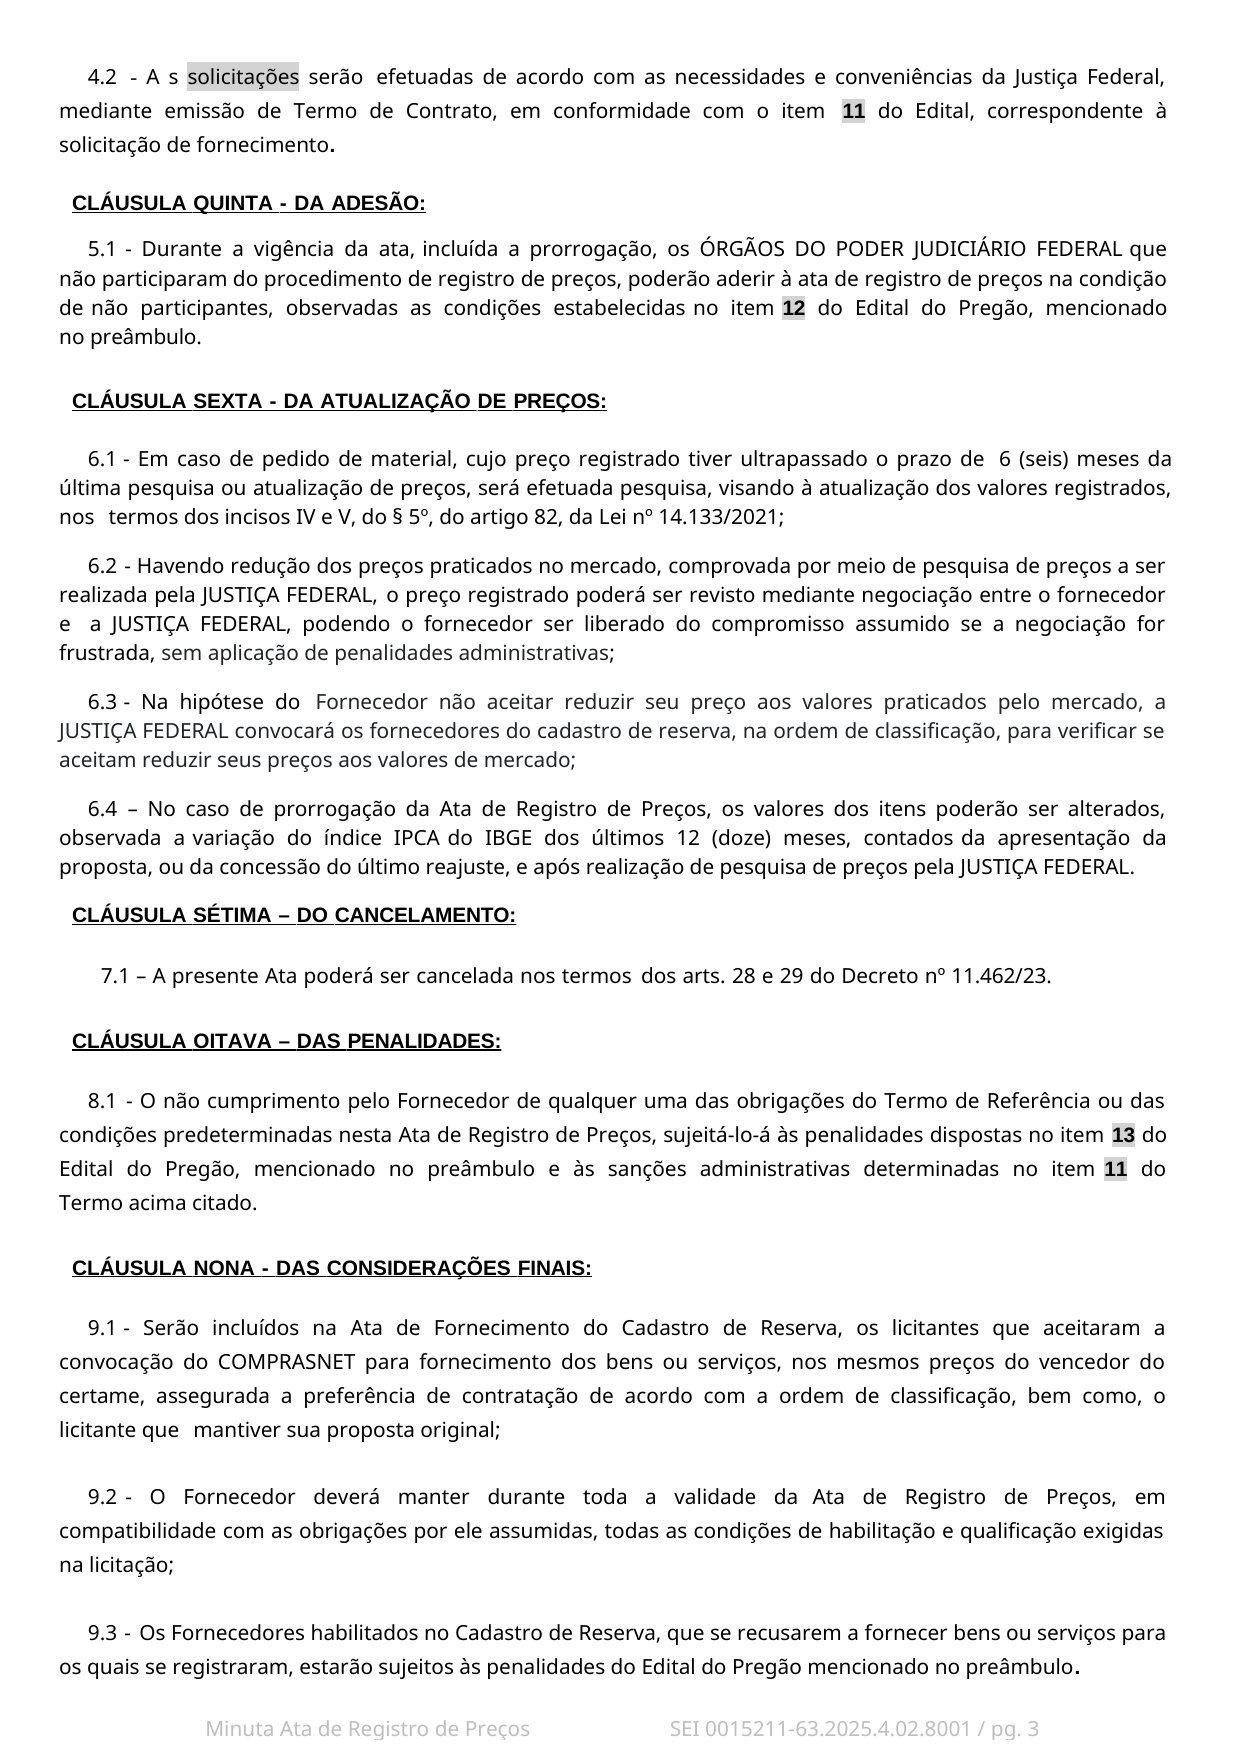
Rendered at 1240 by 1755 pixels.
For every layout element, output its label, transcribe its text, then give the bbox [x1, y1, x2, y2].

list - O não cumprimento pelo Fornecedor de qualquer uma das obrigações do Termo de Referência ou das condições predeterminadas nesta Ata de Registro de Preços, sujeitá-lo-á às penalidades dispostas no item 13 do Edital do Pregão, mencionado no preâmbulo e às sanções administrativas determinadas no item 11 do Termo acima citado. [59, 1086, 1167, 1217]
list - Os Fornecedores habilitados no Cadastro de Reserva, que se recusarem a fornecer bens ou serviços para os quais se registraram, estarão sujeitos às penalidades do Edital do Pregão mencionado no preâmbulo. [59, 1618, 1167, 1680]
list - O Fornecedor deverá manter durante toda a validade da Ata de Registro de Preços, em compatibilidade com as obrigações por ele assumidas, todas as condições de habilitação e qualificação exigidas na licitação; [59, 1482, 1166, 1579]
subtitle CLÁUSULA SÉTIMA – DO CANCELAMENTO: [72, 903, 1181, 927]
list - Em caso de pedido de material, cujo preço registrado tiver ultrapassado o prazo de 6 (seis) meses da última pesquisa ou atualização de preços, será efetuada pesquisa, visando à atualização dos valores registrados, nos termos dos incisos IV e V, do § 5º, do artigo 82, da Lei nº 14.133/2021; [59, 444, 1173, 531]
subtitle CLÁUSULA NONA - DAS CONSIDERAÇÕES FINAIS: [72, 1255, 1181, 1279]
subtitle CLÁUSULA OITAVA – DAS PENALIDADES: [72, 1028, 1181, 1052]
list - Havendo redução dos preços praticados no mercado, comprovada por meio de pesquisa de preços a ser realizada pela JUSTIÇA FEDERAL, o preço registrado poderá ser revisto mediante negociação entre o fornecedor e a JUSTIÇA FEDERAL, podendo o fornecedor ser liberado do compromisso assumido se a negociação for frustrada, sem aplicação de penalidades administrativas; [59, 551, 1167, 667]
subtitle CLÁUSULA SEXTA - DA ATUALIZAÇÃO DE PREÇOS: [72, 389, 1181, 413]
list - Durante a vigência da ata, incluída a prorrogação, os ÓRGÃOS DO PODER JUDICIÁRIO FEDERAL que não participaram do procedimento de registro de preços, poderão aderir à ata de registro de preços na condição de não participantes, observadas as condições estabelecidas no item 12 do Edital do Pregão, mencionado no preâmbulo. [59, 234, 1168, 351]
list - A s solicitações serão efetuadas de acordo com as necessidades e conveniências da Justiça Federal, mediante emissão de Termo de Contrato, em conformidade com o item 11 do Edital, correspondente à solicitação de fornecimento. [59, 62, 1167, 159]
list - Serão incluídos na Ata de Fornecimento do Cadastro de Reserva, os licitantes que aceitaram a convocação do COMPRASNET para fornecimento dos bens ou serviços, nos mesmos preços do vencedor do certame, assegurada a preferência de contratação de acordo com a ordem de classificação, bem como, o licitante que mantiver sua proposta original; [59, 1313, 1167, 1444]
list – A presente Ata poderá ser cancelada nos termos dos arts. 28 e 29 do Decreto nº 11.462/23. [101, 961, 1181, 989]
list - Na hipótese do Fornecedor não aceitar reduzir seu preço aos valores praticados pelo mercado, a JUSTIÇA FEDERAL convocará os fornecedores do cadastro de reserva, na ordem de classificação, para verificar se aceitam reduzir seus preços aos valores de mercado; [59, 687, 1167, 774]
subtitle CLÁUSULA QUINTA - DA ADESÃO: [72, 191, 1181, 215]
list – No caso de prorrogação da Ata de Registro de Preços, os valores dos itens poderão ser alterados, observada a variação do índice IPCA do IBGE dos últimos 12 (doze) meses, contados da apresentação da proposta, ou da concessão do último reajuste, e após realização de pesquisa de preços pela JUSTIÇA FEDERAL. [59, 794, 1168, 881]
